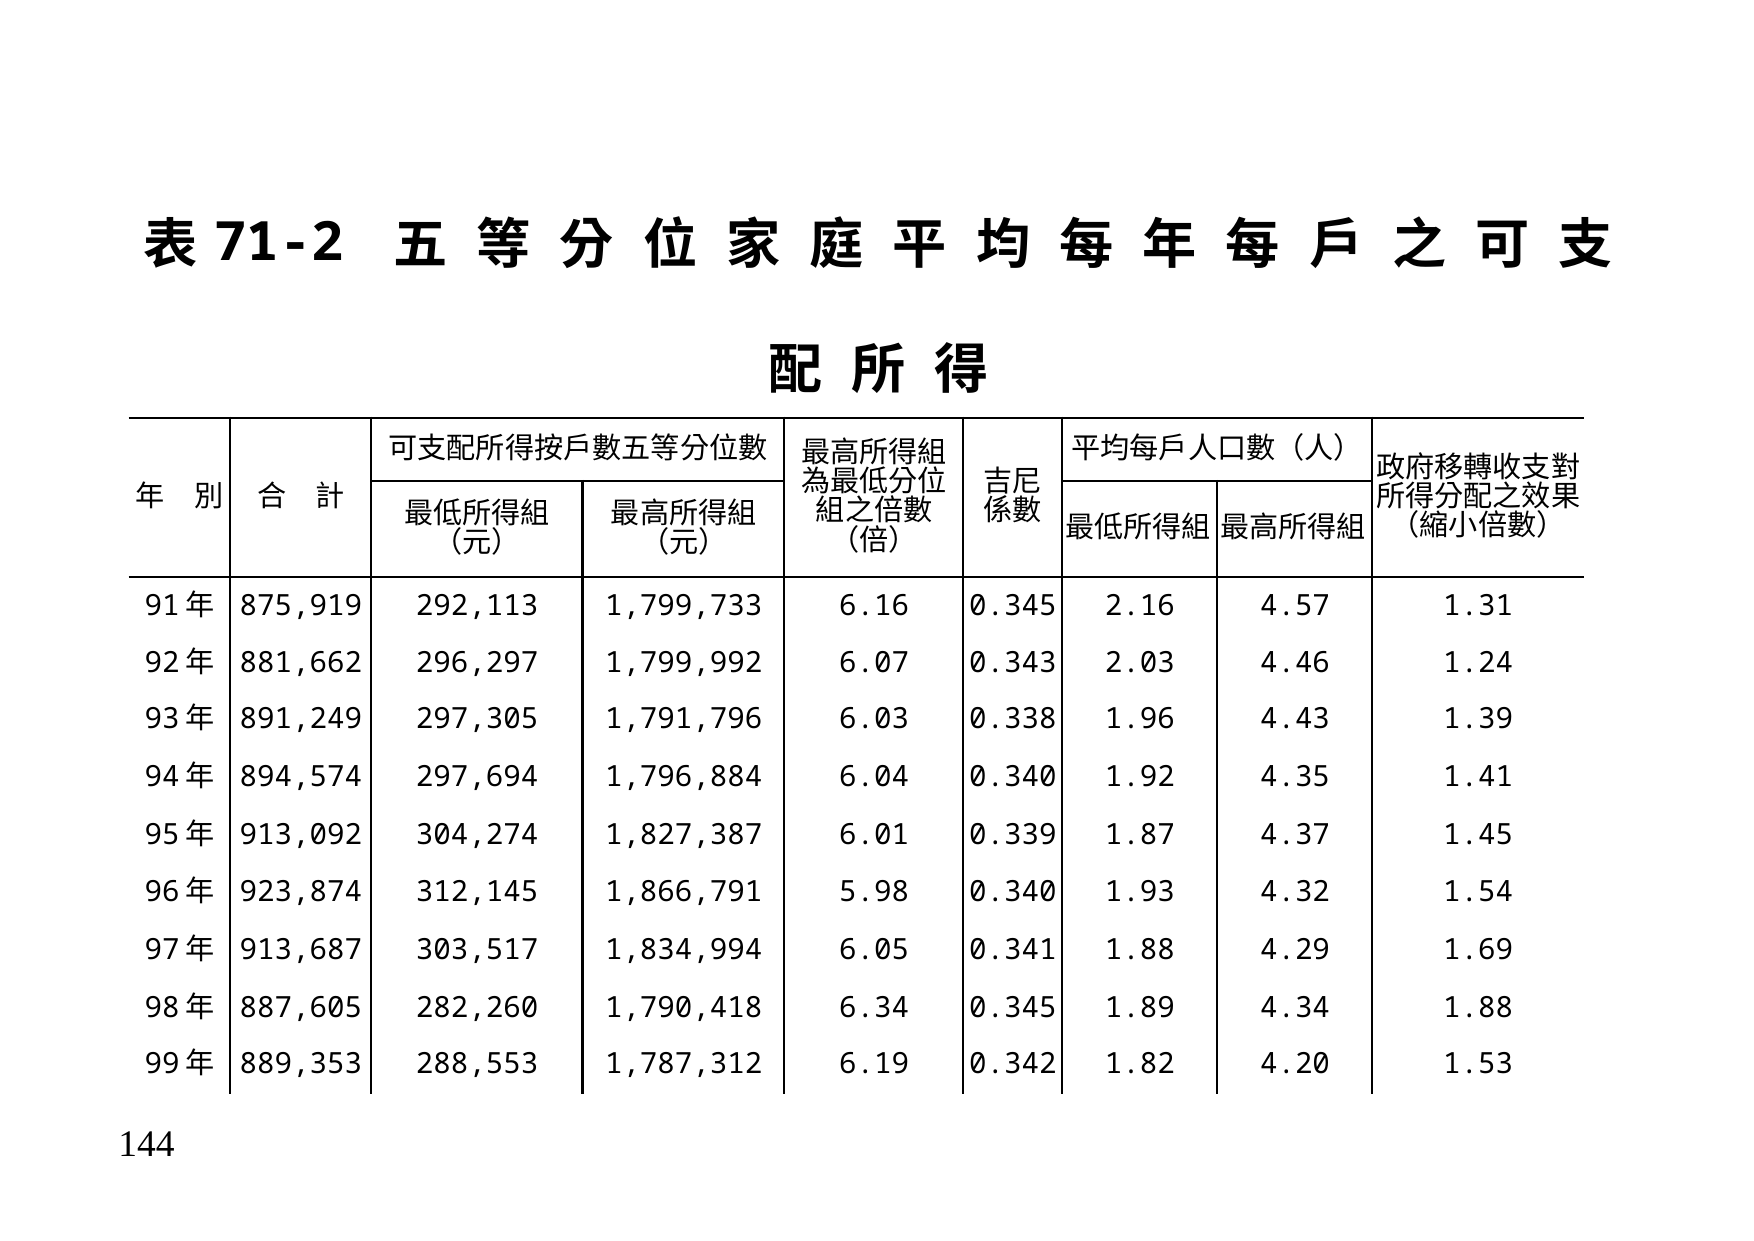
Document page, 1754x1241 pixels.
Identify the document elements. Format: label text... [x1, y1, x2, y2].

table_cell 1.82 [1063, 1038, 1216, 1094]
table_cell 6.03 [785, 692, 962, 749]
table_cell 1,790,418 [584, 981, 783, 1037]
table_header 可支配所得按戶數五等分位數 [372, 419, 783, 480]
table_cell 303,517 [372, 921, 581, 981]
table_cell 5.98 [785, 865, 962, 921]
table_cell 1.69 [1373, 921, 1583, 981]
table_cell 1.53 [1373, 1038, 1583, 1094]
table_cell 913,687 [231, 921, 370, 981]
table_cell 95年 [129, 809, 229, 865]
table_cell 1.45 [1373, 809, 1583, 865]
table_cell 94年 [129, 749, 229, 808]
table_cell 6.05 [785, 921, 962, 981]
table_cell 4.29 [1218, 921, 1371, 981]
table_cell 最低所得組 [1063, 482, 1216, 576]
table_cell 891,249 [231, 692, 370, 749]
table_cell 297,694 [372, 749, 581, 808]
table_cell 1,796,884 [584, 749, 783, 808]
table_cell 0.340 [964, 749, 1061, 808]
table_cell 0.345 [964, 981, 1061, 1037]
table_cell 1.96 [1063, 692, 1216, 749]
table_cell 297,305 [372, 692, 581, 749]
table_cell 1.24 [1373, 636, 1583, 692]
table_header 吉尼 係數 [964, 419, 1061, 576]
table_cell 913,092 [231, 809, 370, 865]
table_cell 4.57 [1218, 578, 1371, 636]
table_cell 1.31 [1373, 578, 1583, 636]
table_cell 282,260 [372, 981, 581, 1037]
table_cell 1.39 [1373, 692, 1583, 749]
table_cell 1,866,791 [584, 865, 783, 921]
subtitle 表71-2 五等分位家庭平均每年每戶之可支配所得 [128, 167, 1628, 417]
table_cell 2.03 [1063, 636, 1216, 692]
table_cell 98年 [129, 981, 229, 1037]
table_cell 887,605 [231, 981, 370, 1037]
table_header 年 別 [129, 419, 229, 576]
table_cell 6.07 [785, 636, 962, 692]
table_cell 6.34 [785, 981, 962, 1037]
table_header 合 計 [231, 419, 370, 576]
table_cell 889,353 [231, 1038, 370, 1094]
table_cell 0.342 [964, 1038, 1061, 1094]
table_cell 96年 [129, 865, 229, 921]
table_cell 4.46 [1218, 636, 1371, 692]
table_cell 91年 [129, 578, 229, 636]
table_cell 296,297 [372, 636, 581, 692]
table_cell 1,791,796 [584, 692, 783, 749]
table_header 最高所得組為最低分位組之倍數（倍） [785, 419, 962, 576]
table_cell 6.01 [785, 809, 962, 865]
table_cell 1.92 [1063, 749, 1216, 808]
table_cell 4.34 [1218, 981, 1371, 1037]
table_cell 2.16 [1063, 578, 1216, 636]
table_header 政府移轉收支對所得分配之效果（縮小倍數） [1373, 419, 1583, 576]
table_cell 894,574 [231, 749, 370, 808]
table_cell 292,113 [372, 578, 581, 636]
table_cell 1.88 [1063, 921, 1216, 981]
table_cell 0.345 [964, 578, 1061, 636]
table_cell 93年 [129, 692, 229, 749]
table_cell 4.43 [1218, 692, 1371, 749]
table_cell 6.04 [785, 749, 962, 808]
table_cell 4.35 [1218, 749, 1371, 808]
table_cell 1.88 [1373, 981, 1583, 1037]
table_cell 288,553 [372, 1038, 581, 1094]
table_cell 6.19 [785, 1038, 962, 1094]
table_cell 1.89 [1063, 981, 1216, 1037]
table_cell 923,874 [231, 865, 370, 921]
table_cell 1.41 [1373, 749, 1583, 808]
table_header 平均每戶人口數（人） [1063, 419, 1371, 480]
table_cell 1,834,994 [584, 921, 783, 981]
table_cell 最低所得組 （元） [372, 482, 581, 576]
table_cell 1,827,387 [584, 809, 783, 865]
table_cell 最高所得組 [1218, 482, 1371, 576]
table_cell 0.339 [964, 809, 1061, 865]
table_cell 1.54 [1373, 865, 1583, 921]
table_cell 304,274 [372, 809, 581, 865]
table_cell 312,145 [372, 865, 581, 921]
table_cell 4.20 [1218, 1038, 1371, 1094]
table_cell 99年 [129, 1038, 229, 1094]
table_cell 4.37 [1218, 809, 1371, 865]
table_cell 1,799,992 [584, 636, 783, 692]
table_cell 875,919 [231, 578, 370, 636]
table_cell 0.338 [964, 692, 1061, 749]
table_cell 0.341 [964, 921, 1061, 981]
table_cell 1.87 [1063, 809, 1216, 865]
table_cell 881,662 [231, 636, 370, 692]
table_cell 0.340 [964, 865, 1061, 921]
table_cell 1,799,733 [584, 578, 783, 636]
table_cell 97年 [129, 921, 229, 981]
table_cell 92年 [129, 636, 229, 692]
table_cell 0.343 [964, 636, 1061, 692]
table_cell 4.32 [1218, 865, 1371, 921]
table_cell 1.93 [1063, 865, 1216, 921]
table_cell 6.16 [785, 578, 962, 636]
table_cell 最高所得組 （元） [584, 482, 783, 576]
table_cell 1,787,312 [584, 1038, 783, 1094]
